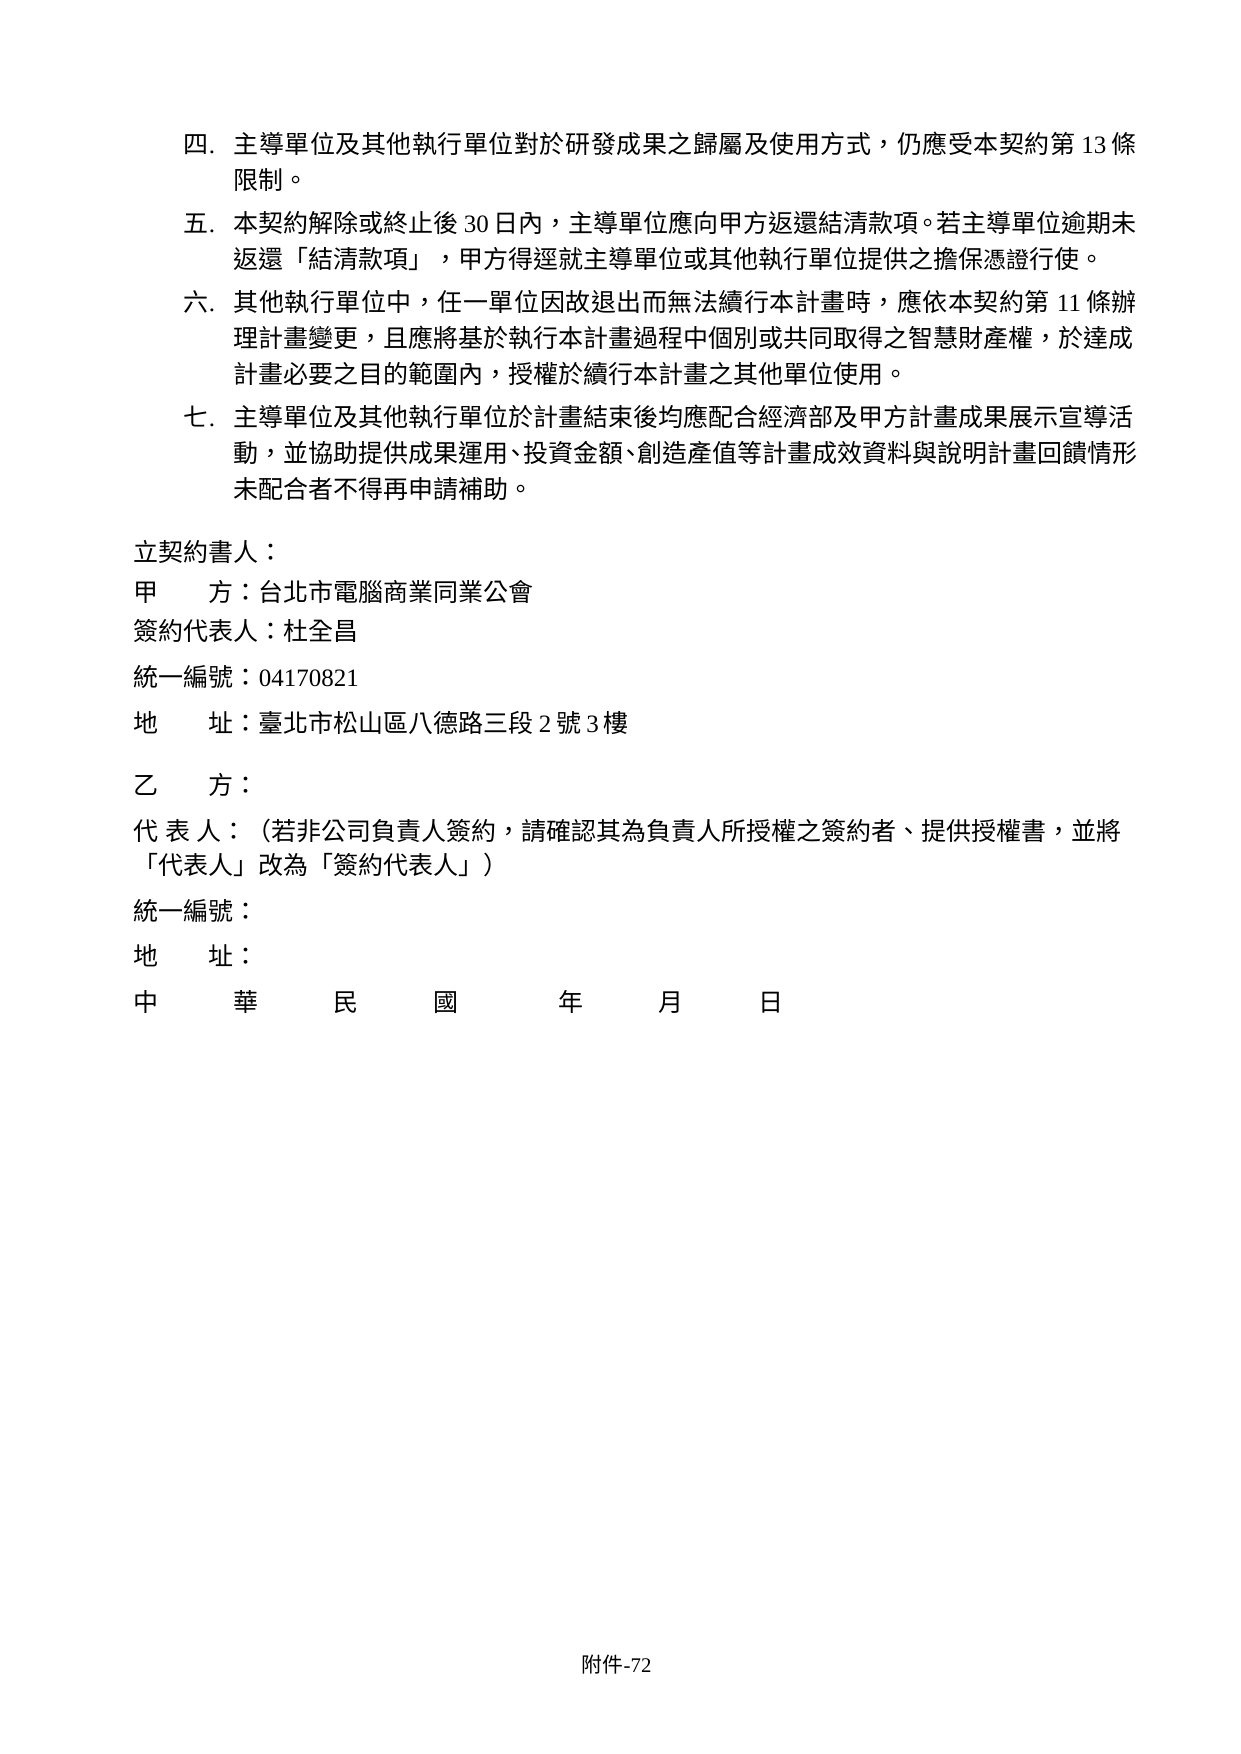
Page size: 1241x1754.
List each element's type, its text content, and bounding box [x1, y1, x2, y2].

list 主導單位及其他執行單位於計畫結束後均應配合經濟部及甲方計畫成果展示宣導活動，並協助提供成果運用、投資金額、創造產值等計畫成效資料與說明計畫回饋情形。未配合者不得再申請補助。 [183, 397, 1137, 506]
list 其他執行單位中，任一單位因故退出而無法續行本計畫時，應依本契約第11條辦理計畫變更，且應將基於執行本計畫過程中個別或共同取得之智慧財產權，於達成計畫必要之目的範圍內，授權於續行本計畫之其他單位使用。 [183, 282, 1137, 391]
text 統一編號：04170821 [133, 660, 1137, 693]
list 本契約解除或終止後30日內，主導單位應向甲方返還結清款項。若主導單位逾期未返還「結清款項」，甲方得逕就主導單位或其他執行單位提供之擔保憑證行使。 [183, 203, 1137, 276]
text 簽約代表人：杜全昌 [133, 614, 1137, 647]
text 中 華 民 國 年 月 日 [133, 985, 1137, 1018]
text 統一編號： [133, 893, 1137, 927]
text 地 址：臺北市松山區八德路三段2號3樓 [133, 706, 1137, 739]
text 地 址： [133, 939, 1137, 972]
text 乙 方： [133, 764, 1137, 802]
list 主導單位及其他執行單位對於研發成果之歸屬及使用方式，仍應受本契約第13條限制。 [183, 124, 1137, 197]
text 立契約書人： [133, 531, 1137, 568]
text 甲 方：台北市電腦商業同業公會 [133, 574, 1137, 608]
text 代 表 人：（若非公司負責人簽約，請確認其為負責人所授權之簽約者、提供授權書，並將「代表人」改為「簽約代表人」） [133, 814, 1137, 881]
